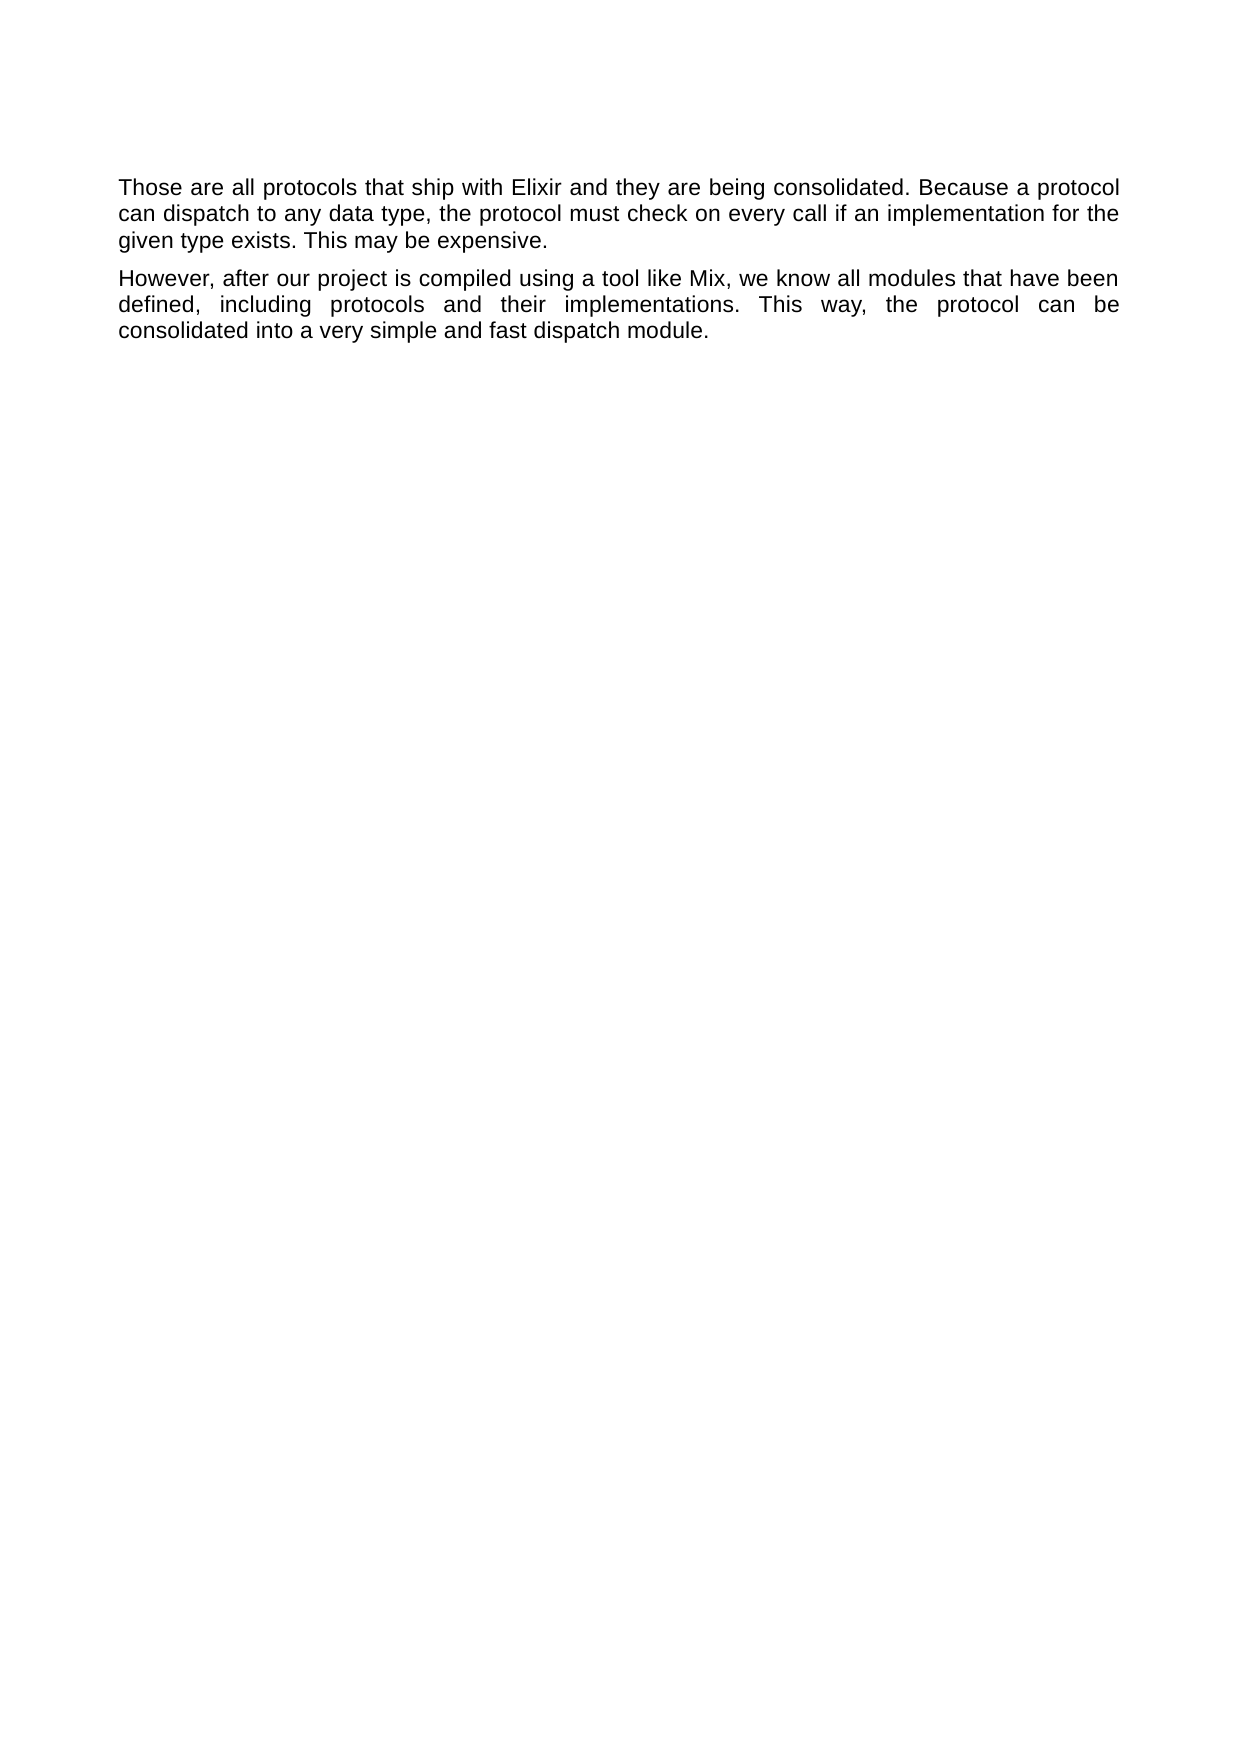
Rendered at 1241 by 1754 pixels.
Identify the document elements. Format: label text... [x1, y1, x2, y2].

text Those are all protocols that ship with Elixir and they are being consolidated. Because a protocol can dispatch to any data type, the protocol must check on every call if an implementation for the given type exists. This may be expensive. [118, 174, 1122, 253]
text However, after our project is compiled using a tool like Mix, we know all modules that have been defined, including protocols and their implementations. This way, the protocol can be consolidated into a very simple and fast dispatch module. [118, 265, 1122, 344]
